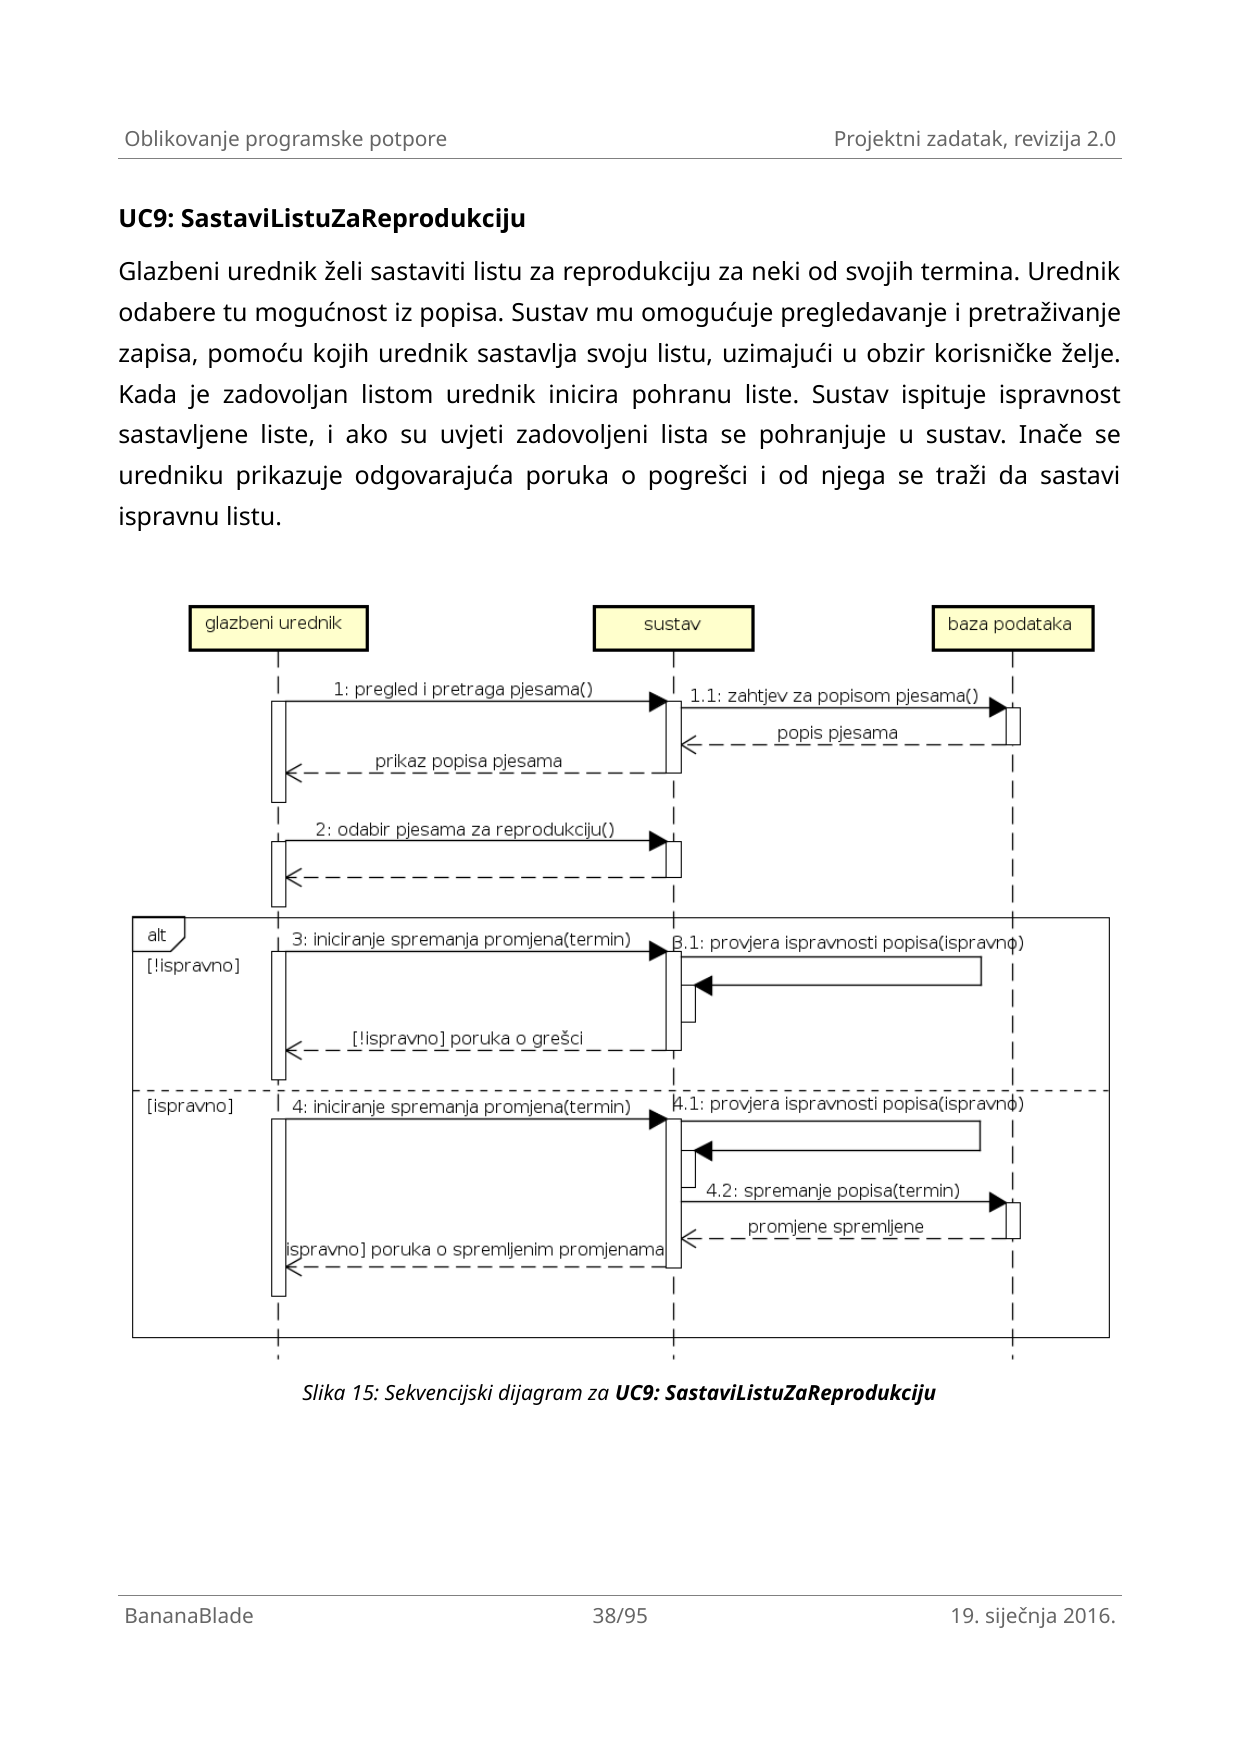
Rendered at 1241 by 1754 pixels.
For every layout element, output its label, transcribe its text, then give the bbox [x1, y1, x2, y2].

subtitle UC9: SastaviListuZaReprodukciju [118, 201, 1122, 234]
text Glazbeni urednik želi sastaviti listu za reprodukciju za neki od svojih termina. Urednik odabere tu mogućnost iz popisa. Sustav mu omogućuje pregledavanje i pretraživanje zapisa, pomoću kojih urednik sastavlja svoju listu, uzimajući u obzir korisničke želje. Kada je zadovoljan listom urednik inicira pohranu liste. Sustav ispituje ispravnost sastavljene liste, i ako su uvjeti zadovoljeni lista se pohranjuje u sustav. Inače se uredniku prikazuje odgovarajuća poruka o pogrešci i od njega se traži da sastavi ispravnu listu. [118, 254, 1122, 533]
picture [118, 593, 1123, 1373]
text Slika 15: Sekvencijski dijagram za UC9: SastaviListuZaReprodukciju [118, 1373, 1122, 1406]
